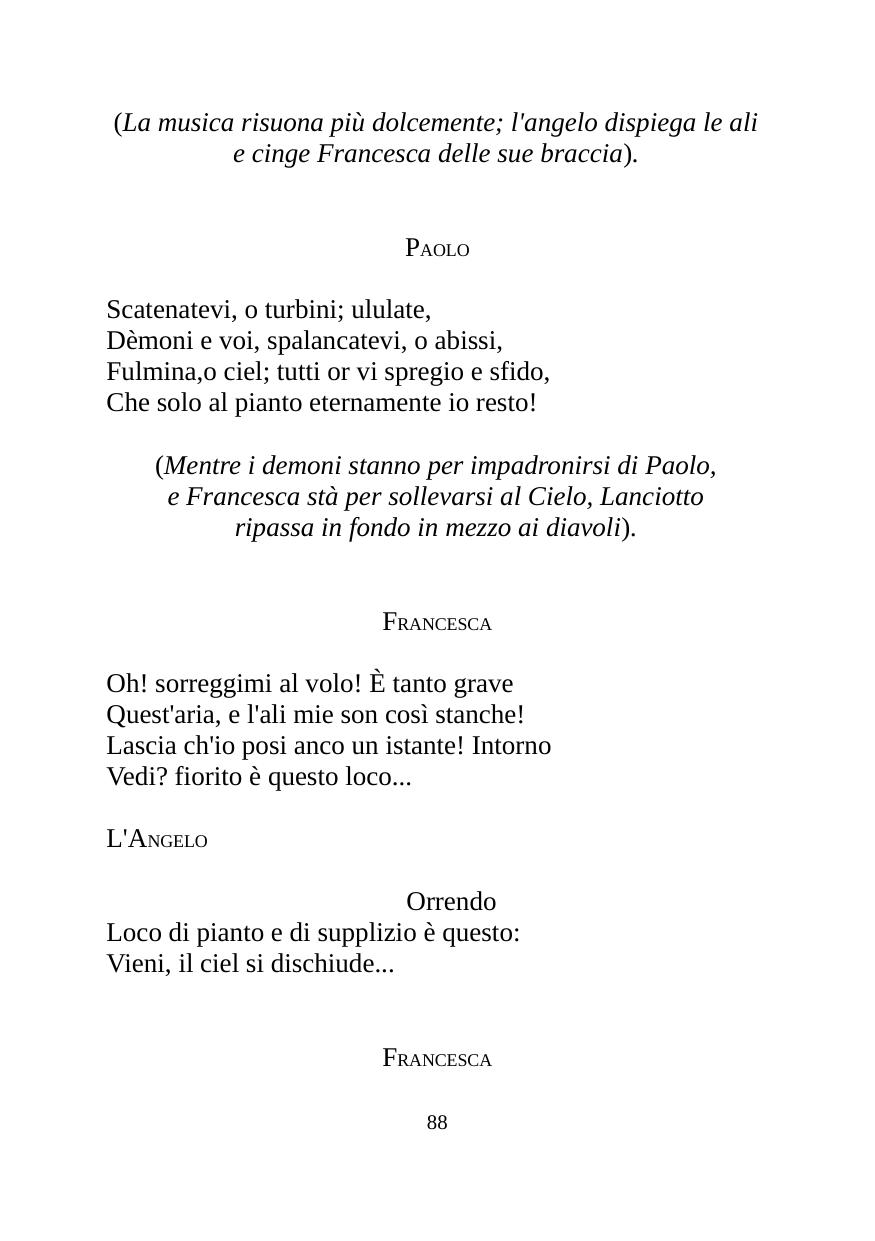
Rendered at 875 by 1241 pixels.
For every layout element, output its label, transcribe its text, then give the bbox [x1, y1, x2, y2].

text Francesca [106, 604, 768, 636]
text Vieni, il ciel si dischiude... [106, 947, 768, 978]
text Che solo al pianto eternamente io resto! [106, 387, 768, 418]
text L'Angelo [106, 823, 768, 854]
text e Francesca stà per sollevarsi al Cielo, Lanciotto [106, 480, 768, 511]
text (La musica risuona più dolcemente; l'angelo dispiega le ali [106, 106, 768, 137]
text Fulmina,o ciel; tutti or vi spregio e sfido, [106, 355, 768, 387]
text Paolo [106, 231, 768, 262]
text Scatenatevi, o turbini; ululate, [106, 293, 768, 324]
text (Mentre i demoni stanno per impadronirsi di Paolo, [106, 449, 768, 480]
text Dèmoni e voi, spalancatevi, o abissi, [106, 324, 768, 355]
text Francesca [106, 1041, 768, 1072]
text Vedi? fiorito è questo loco... [106, 760, 768, 791]
text Orrendo [406, 885, 768, 916]
text Quest'aria, e l'ali mie son così stanche! [106, 698, 768, 729]
text Oh! sorreggimi al volo! È tanto grave [106, 667, 768, 698]
text Loco di pianto e di supplizio è questo: [106, 916, 768, 947]
text Lascia ch'io posi anco un istante! Intorno [106, 729, 768, 760]
text ripassa in fondo in mezzo ai diavoli). [106, 511, 768, 542]
text e cinge Francesca delle sue braccia). [106, 137, 768, 168]
